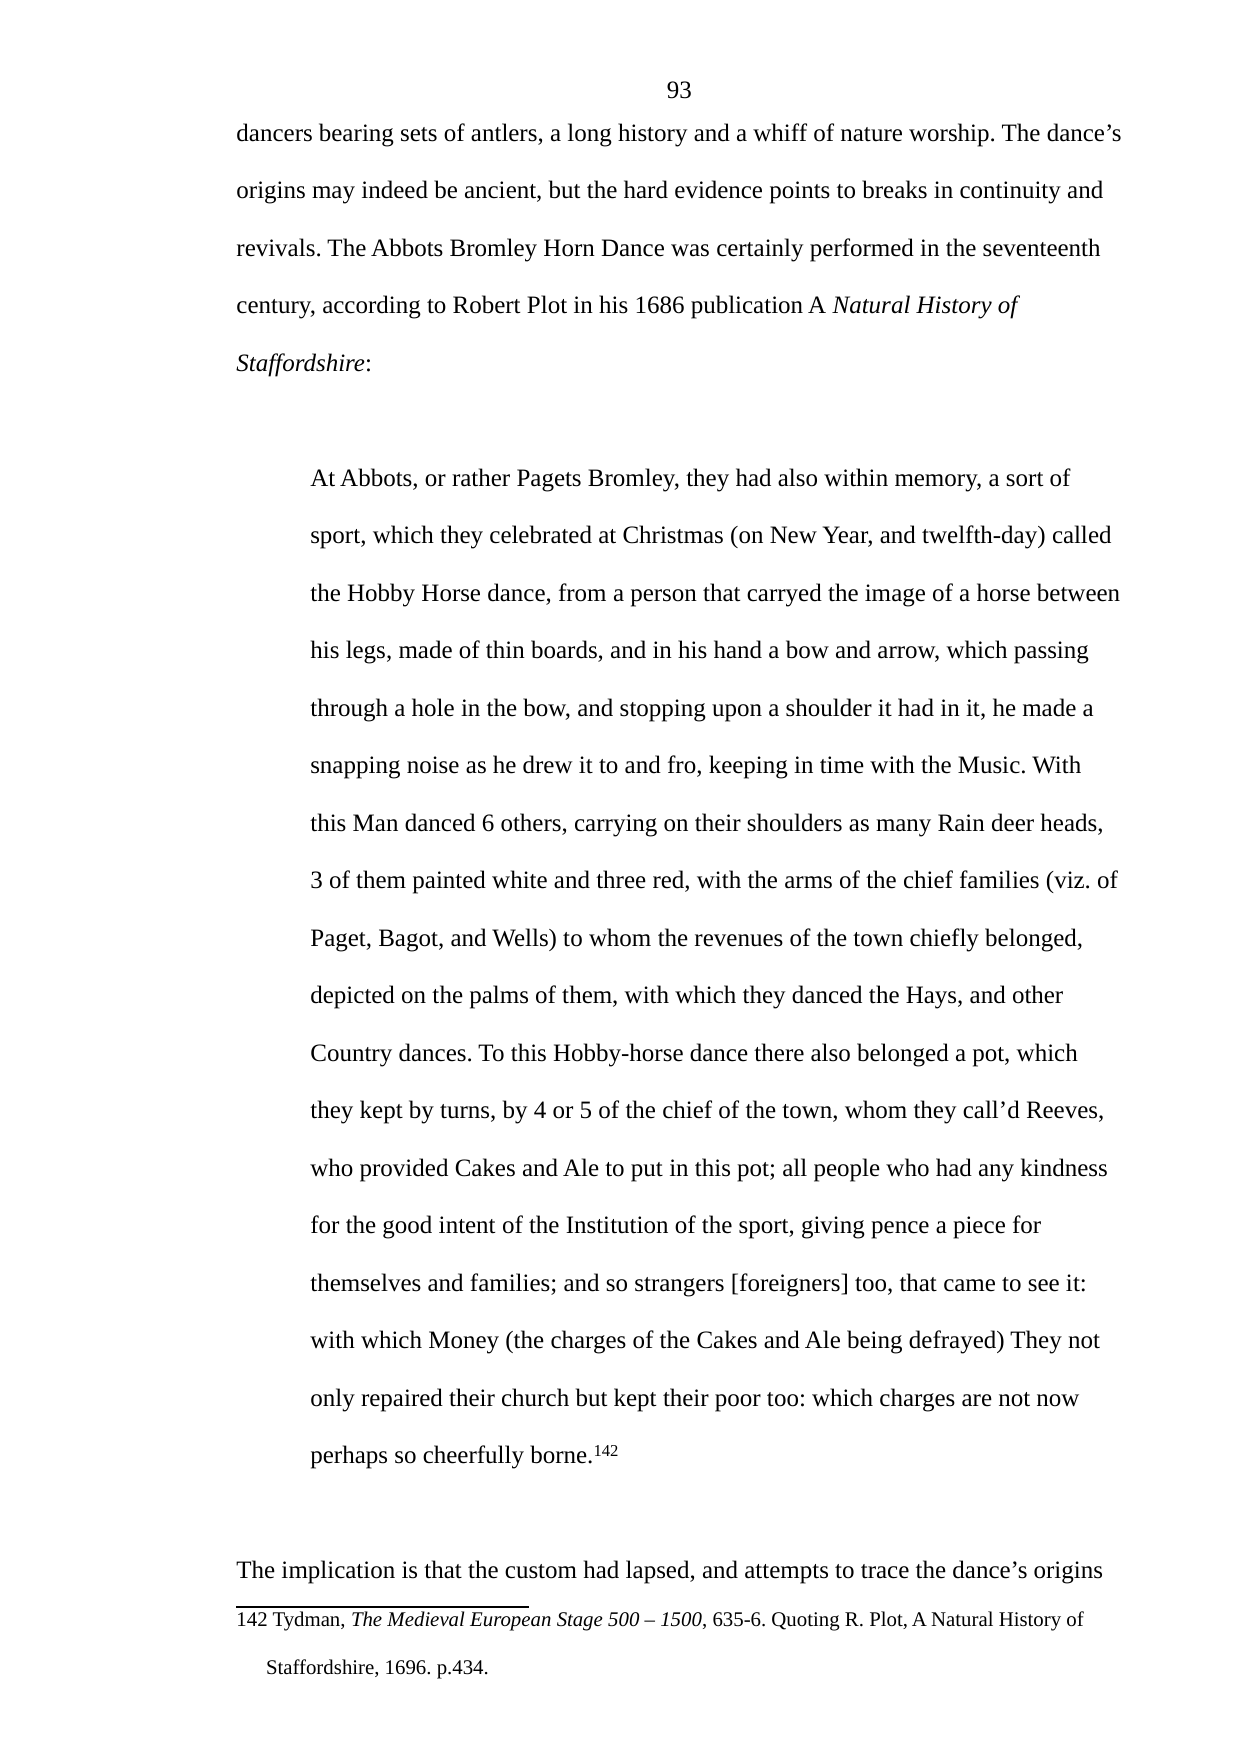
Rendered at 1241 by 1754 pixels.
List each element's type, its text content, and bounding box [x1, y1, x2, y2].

text dancers bearing sets of antlers, a long history and a whiff of nature worship. The dance’s origins may indeed be ancient, but the hard evidence points to breaks in continuity and revivals. The Abbots Bromley Horn Dance was certainly performed in the seventeenth century, according to Robert Plot in his 1686 publication A Natural History of Staffordshire: [236, 118, 1122, 377]
text At Abbots, or rather Pagets Bromley, they had also within memory, a sort of sport, which they celebrated at Christmas (on New Year, and twelfth-day) called the Hobby Horse dance, from a person that carryed the image of a horse between his legs, made of thin boards, and in his hand a bow and arrow, which passing through a hole in the bow, and stopping upon a shoulder it had in it, he made a snapping noise as he drew it to and fro, keeping in time with the Music. With this Man danced 6 others, carrying on their shoulders as many Rain deer heads, 3 of them painted white and three red, with the arms of the chief families (viz. of Paget, Bagot, and Wells) to whom the revenues of the town chiefly belonged, depicted on the palms of them, with which they danced the Hays, and other Country dances. To this Hobby-horse dance there also belonged a pot, which they kept by turns, by 4 or 5 of the chief of the town, whom they call’d Reeves, who provided Cakes and Ale to put in this pot; all people who had any kindness for the good intent of the Institution of the sport, giving pence a piece for themselves and families; and so strangers [foreigners] too, that came to see it: with which Money (the charges of the Cakes and Ale being defrayed) They not only repaired their church but kept their poor too: which charges are not now perhaps so cheerfully borne. [310, 463, 1122, 1469]
text Tydman, The Medieval European Stage 500 – 1500, 635-6. Quoting R. Plot, A Natural History of Staffordshire, 1696. p.434. [236, 1607, 1122, 1679]
text The implication is that the custom had lapsed, and attempts to trace the dance’s origins [236, 1556, 1122, 1584]
